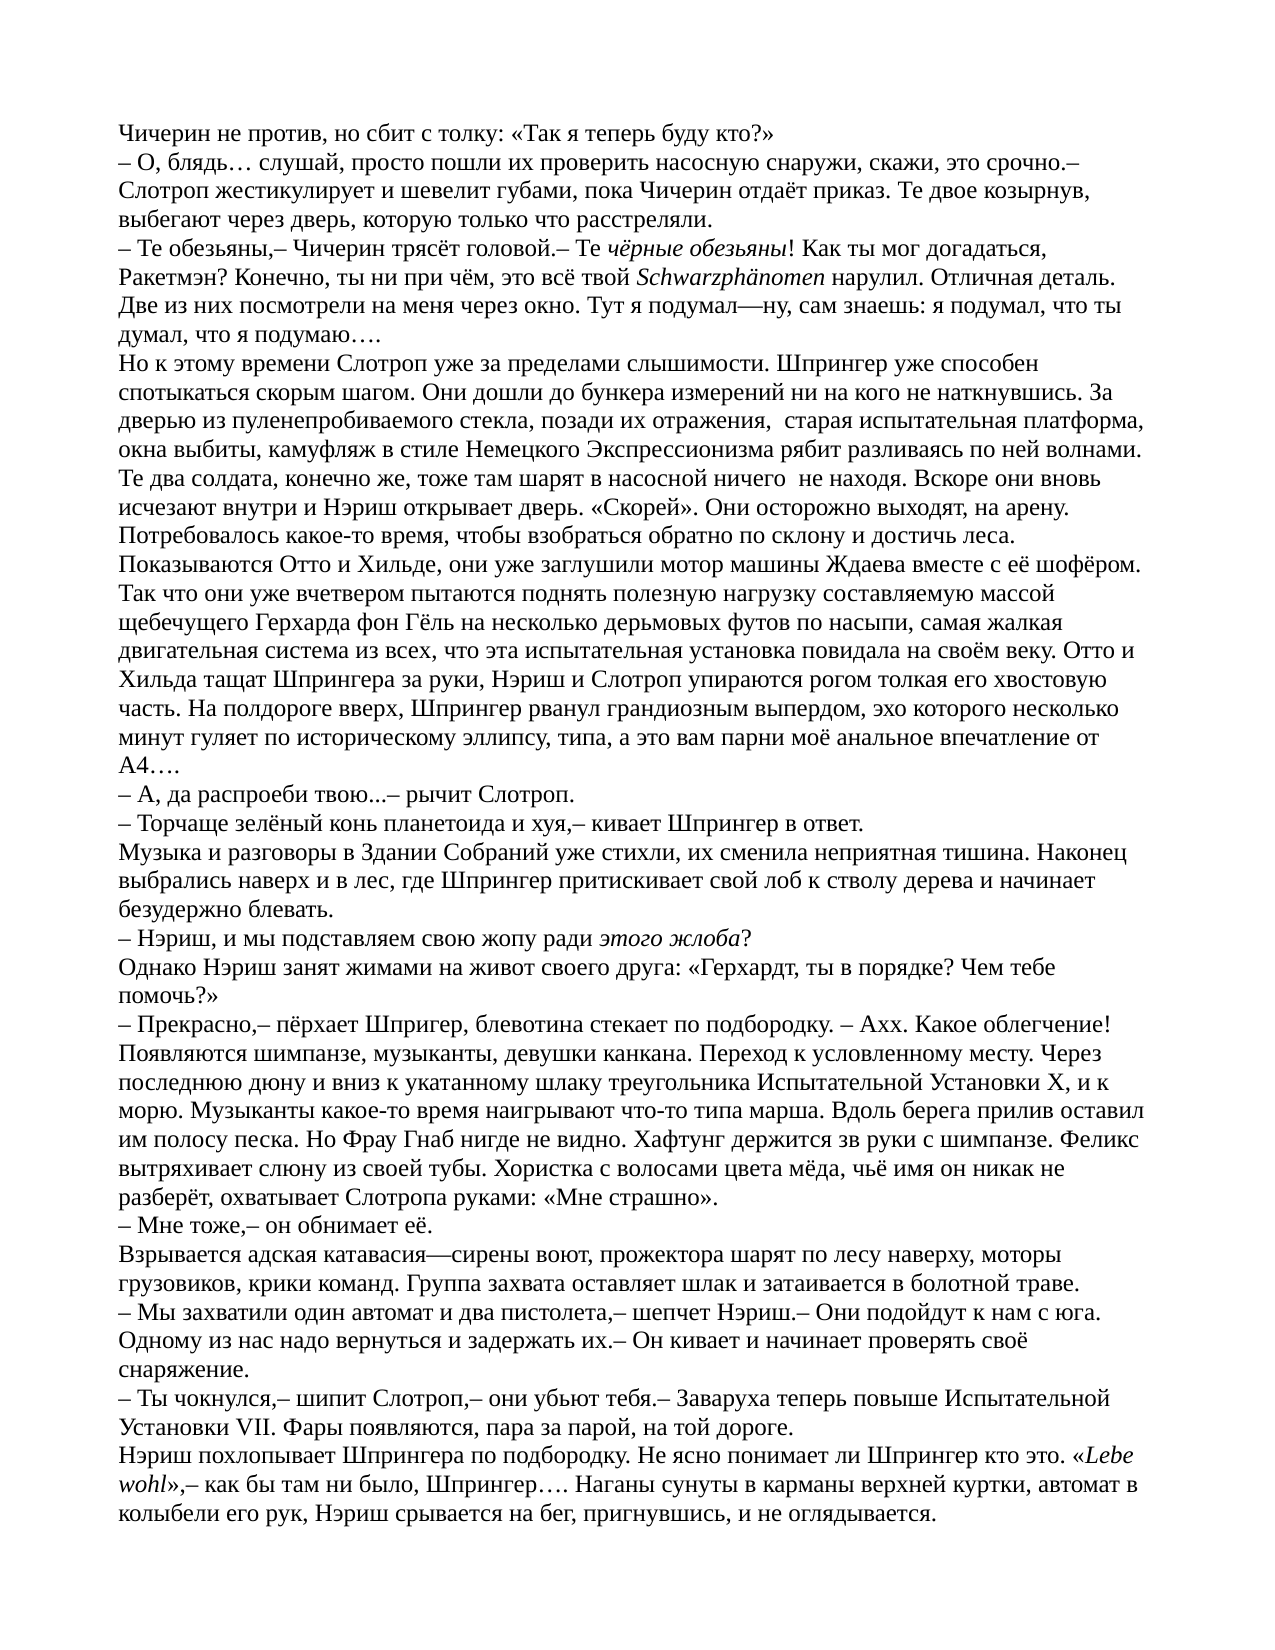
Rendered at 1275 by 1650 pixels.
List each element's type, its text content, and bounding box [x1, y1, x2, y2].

text – Мы захватили один автомат и два пистолета,– шепчет Нэриш.– Они подойдут к нам с юга. Одному из нас надо вернуться и задержать их.– Он кивает и начинает проверять своё снаряжение. [118, 1297, 1157, 1383]
text – Мне тоже,– он обнимает её. [118, 1211, 1157, 1239]
text Взрывается адская катавасия—сирены воют, прожектора шарят по лесу наверху, моторы грузовиков, крики команд. Группа захвата оставляет шлак и затаивается в болотной траве. [118, 1239, 1157, 1297]
text – Ты чокнулся,– шипит Слотроп,– они убьют тебя.– Заваруха теперь повыше Испытательной Установки VII. Фары появляются, пара за парой, на той дороге. [118, 1383, 1157, 1441]
text Однако Нэриш занят жимами на живот своего друга: «Герхардт, ты в порядке? Чем тебе помочь?» [118, 952, 1157, 1009]
text Нэриш похлопывает Шпрингера по подбородку. Не ясно понимает ли Шпрингер кто это. «Lebe wohl»,– как бы там ни было, Шпрингер…. Наганы сунуты в карманы верхней куртки, автомат в колыбели его рук, Нэриш срывается на бег, пригнувшись, и не оглядывается. [118, 1441, 1157, 1527]
text – Торчаще зелёный конь планетоида и хуя,– кивает Шпрингер в ответ. [118, 808, 1157, 837]
text Чичерин не против, но сбит с толку: «Так я теперь буду кто?» [118, 118, 1157, 147]
text Но к этому времени Слотроп уже за пределами слышимости. Шпрингер уже способен спотыкаться скорым шагом. Они дошли до бункера измерений ни на кого не наткнувшись. За дверью из пуленепробиваемого стекла, позади их отражения, старая испытательная платформа, окна выбиты, камуфляж в стиле Немецкого Экспрессионизма рябит разливаясь по ней волнами. Те два солдата, конечно же, тоже там шарят в насосной ничего не находя. Вскоре они вновь исчезают внутри и Нэриш открывает дверь. «Скорей». Они осторожно выходят, на арену. [118, 348, 1157, 521]
text Потребовалось какое-то время, чтобы взобраться обратно по склону и достичь леса. Показываются Отто и Хильде, они уже заглушили мотор машины Ждаева вместе с её шофёром. Так что они уже вчетвером пытаются поднять полезную нагрузку составляемую массой щебечущего Герхарда фон Гёль на несколько дерьмовых футов по насыпи, самая жалкая двигательная система из всех, что эта испытательная установка повидала на своём веку. Отто и Хильда тащат Шпрингера за руки, Нэриш и Слотроп упираются рогом толкая его хвостовую часть. На полдороге вверх, Шпрингер рванул грандиозным выпердом, эхо которого несколько минут гуляет по историческому эллипсу, типа, а это вам парни моё анальное впечатление от А4…. [118, 521, 1157, 779]
text Появляются шимпанзе, музыканты, девушки канкана. Переход к условленному месту. Через последнюю дюну и вниз к укатанному шлаку треугольника Испытательной Установки Х, и к морю. Музыканты какое-то время наигрывают что-то типа марша. Вдоль берега прилив оставил им полосу песка. Но Фрау Гнаб нигде не видно. Хафтунг держится зв руки с шимпанзе. Феликс вытряхивает слюну из своей тубы. Хористка с волосами цвета мёда, чьё имя он никак не разберёт, охватывает Слотропа руками: «Мне страшно». [118, 1038, 1157, 1211]
text – Прекрасно,– пёрхает Шпригер, блевотина стекает по подбородку. – Ахх. Какое облегчение! [118, 1009, 1157, 1038]
text – Нэриш, и мы подставляем свою жопу ради этого жлоба? [118, 923, 1157, 952]
text – А, да распроеби твою...– рычит Слотроп. [118, 779, 1157, 808]
text Музыка и разговоры в Здании Собраний уже стихли, их сменила неприятная тишина. Наконец выбрались наверх и в лес, где Шпрингер притискивает свой лоб к стволу дерева и начинает безудержно блевать. [118, 837, 1157, 923]
text – Те обезьяны,– Чичерин трясёт головой.– Те чёрные обезьяны! Как ты мог догадаться, Ракетмэн? Конечно, ты ни при чём, это всё твой Schwarzphänomen нарулил. Отличная деталь. Две из них посмотрели на меня через окно. Тут я подумал—ну, сам знаешь: я подумал, что ты думал, что я подумаю…. [118, 233, 1157, 348]
text – О, блядь… слушай, просто пошли их проверить насосную снаружи, скажи, это срочно.– Слотроп жестикулирует и шевелит губами, пока Чичерин отдаёт приказ. Те двое козырнув, выбегают через дверь, которую только что расстреляли. [118, 147, 1157, 233]
